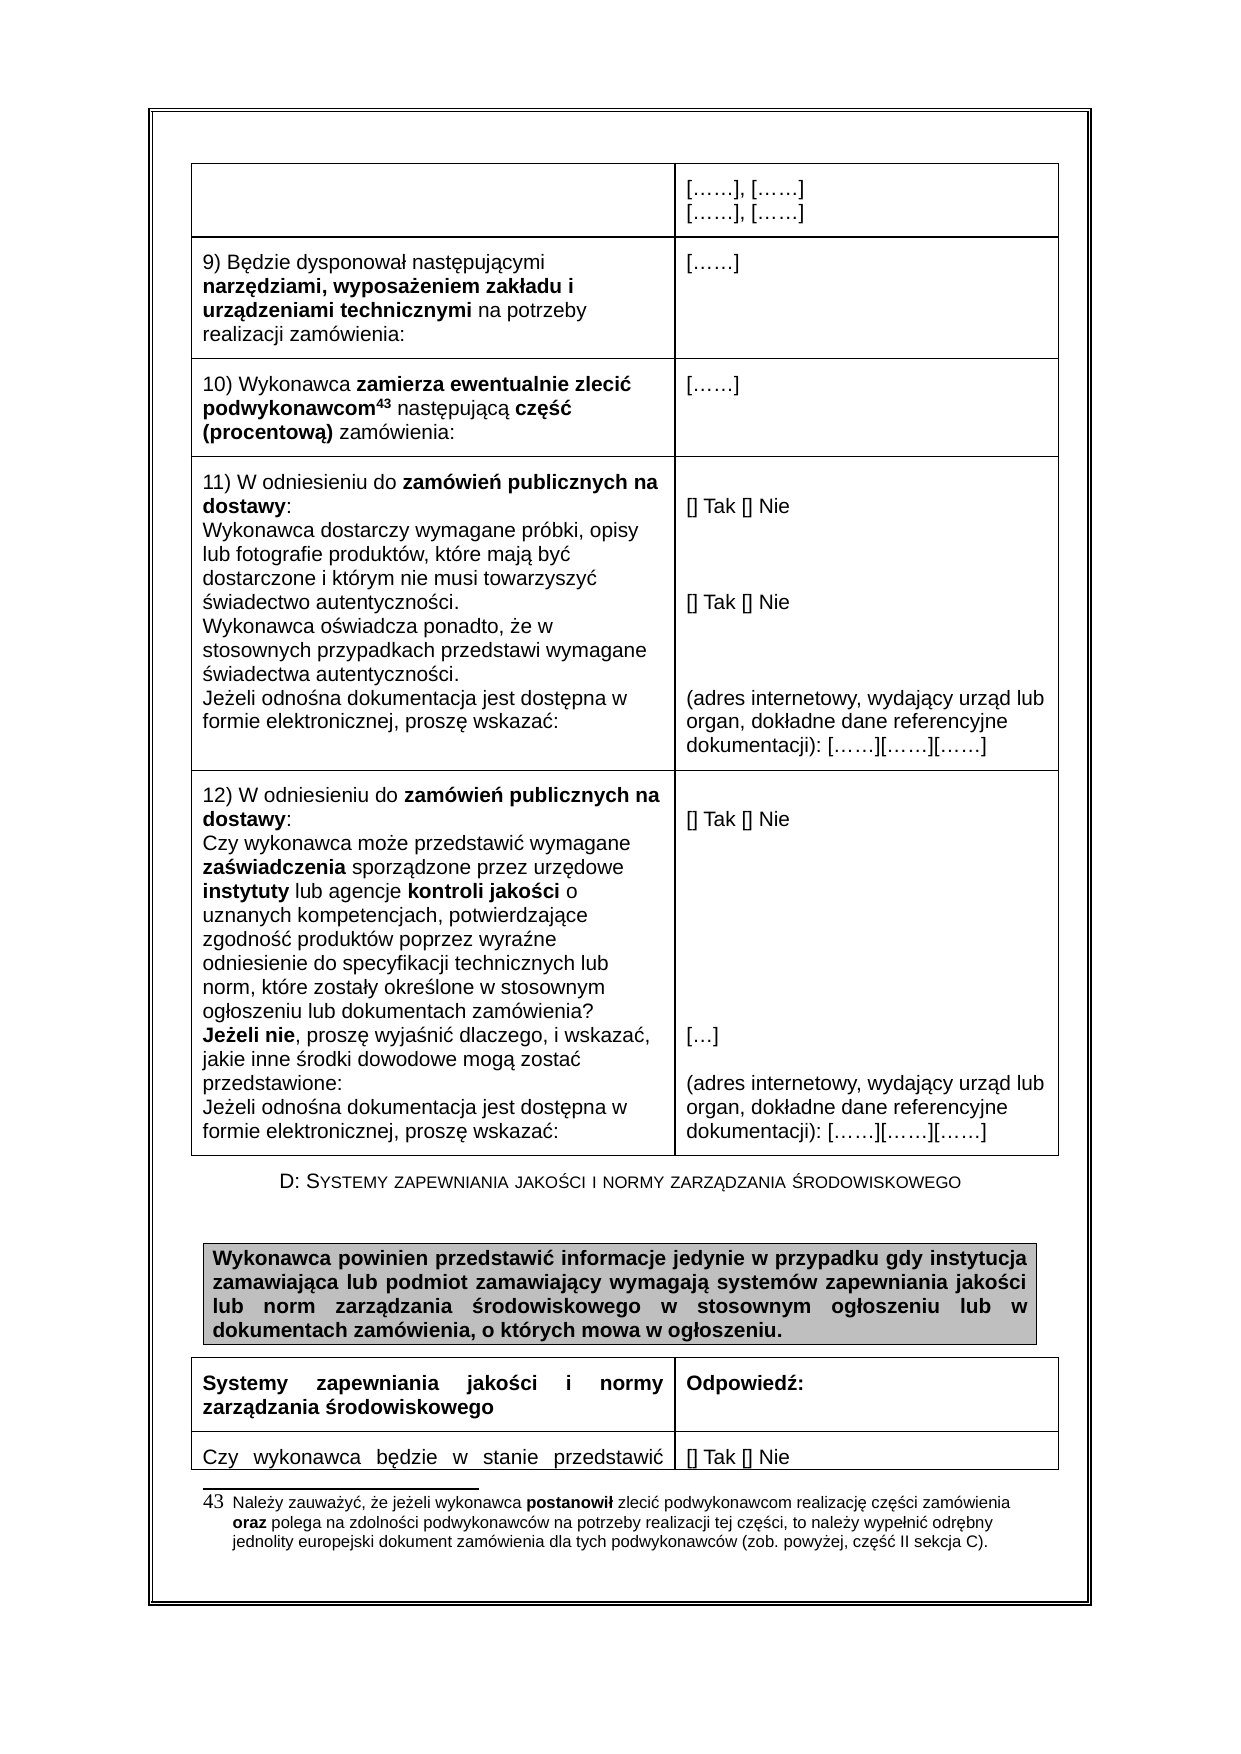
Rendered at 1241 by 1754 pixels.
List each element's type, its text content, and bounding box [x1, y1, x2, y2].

table_cell 10) Wykonawca zamierza ewentualnie zlecić podwykonawcom następującą część (procentową) zamówienia: [192, 359, 674, 456]
table_cell Czy wykonawca będzie w stanie przedstawić [192, 1432, 674, 1469]
table_cell [] Tak [] Nie [676, 1432, 1058, 1469]
table_cell [] Tak [] Nie […] (adres internetowy, wydający urząd lub organ, dokładne dane referencyjne dokumentacji): [……][……][……] [676, 771, 1058, 1155]
table_cell [……] [676, 359, 1058, 456]
table_cell [……] [676, 238, 1058, 358]
text D: Systemy zapewniania jakości i normy zarządzania środowiskowego [203, 1169, 1037, 1193]
table_header Odpowiedź: [676, 1358, 1058, 1431]
text Wykonawca powinien przedstawić informacje jedynie w przypadku gdy instytucja zamawiająca lub podmiot zamawiający wymagają systemów zapewniania jakości lub norm zarządzania środowiskowego w stosownym ogłoszeniu lub w dokumentach zamówienia, o których mowa w ogłoszeniu. [204, 1244, 1036, 1344]
table_cell [192, 164, 674, 236]
table_cell [] Tak [] Nie [] Tak [] Nie (adres internetowy, wydający urząd lub organ, dokładne dane referencyjne dokumentacji): [……][……][……] [676, 457, 1058, 770]
table_header Systemy zapewniania jakości i normy zarządzania środowiskowego [192, 1358, 674, 1431]
table_cell 12) W odniesieniu do zamówień publicznych na dostawy: Czy wykonawca może przedstawić wymagane zaświadczenia sporządzone przez urzędowe instytuty lub agencje kontroli jakości o uznanych kompetencjach, potwierdzające zgodność produktów poprzez wyraźne odniesienie do specyfikacji technicznych lub norm, które zostały określone w stosownym ogłoszeniu lub dokumentach zamówienia? Jeżeli nie, proszę wyjaśnić dlaczego, i wskazać, jakie inne środki dowodowe mogą zostać przedstawione: Jeżeli odnośna dokumentacja jest dostępna w formie elektronicznej, proszę wskazać: [192, 771, 674, 1155]
table_cell [……], [……] [……], [……] [676, 164, 1058, 236]
table_cell 11) W odniesieniu do zamówień publicznych na dostawy: Wykonawca dostarczy wymagane próbki, opisy lub fotografie produktów, które mają być dostarczone i którym nie musi towarzyszyć świadectwo autentyczności. Wykonawca oświadcza ponadto, że w stosownych przypadkach przedstawi wymagane świadectwa autentyczności. Jeżeli odnośna dokumentacja jest dostępna w formie elektronicznej, proszę wskazać: [192, 457, 674, 770]
table_cell 9) Będzie dysponował następującymi narzędziami, wyposażeniem zakładu i urządzeniami technicznymi na potrzeby realizacji zamówienia: [192, 238, 674, 358]
